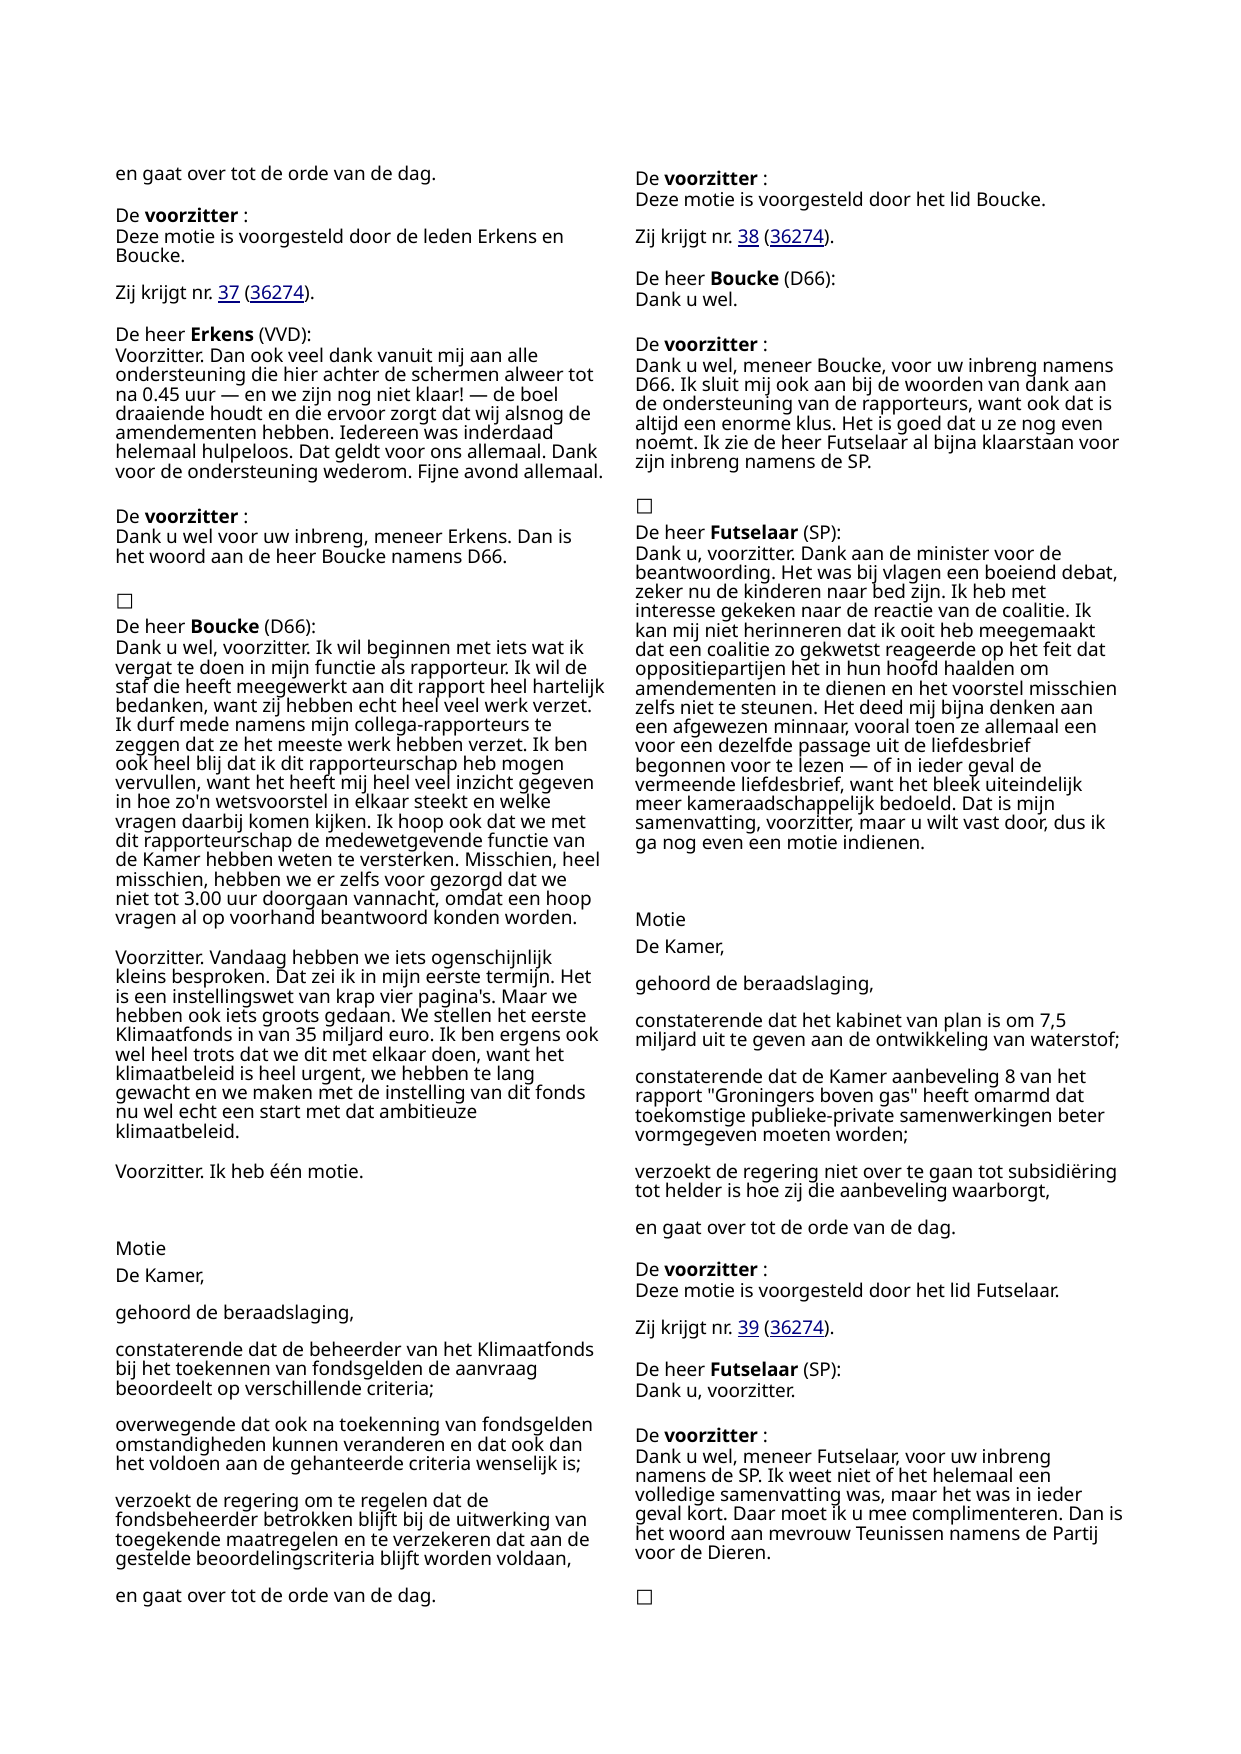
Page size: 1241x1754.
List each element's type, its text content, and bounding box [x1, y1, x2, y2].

text verzoekt de regering niet over te gaan tot subsidiëring tot helder is hoe zij die aanbeveling waarborgt, [635, 1163, 1125, 1202]
text De heer Futselaar (SP): [635, 1356, 1125, 1382]
text Voorzitter. Vandaag hebben we iets ogenschijnlijk kleins besproken. Dat zei ik in mijn eerste termijn. Het is een instellingswet van krap vier pagina's. Maar we hebben ook iets groots gedaan. We stellen het eerste Klimaatfonds in van 35 miljard euro. Ik ben ergens ook wel heel trots dat we dit met elkaar doen, want het klimaatbeleid is heel urgent, we hebben te lang gewacht en we maken met de instelling van dit fonds nu wel echt een start met dat ambitieuze klimaatbeleid. [115, 949, 605, 1142]
text gehoord de beraadslaging, [635, 975, 1125, 994]
text constaterende dat de Kamer aanbeveling 8 van het rapport "Groningers boven gas" heeft omarmd dat toekomstige publieke-private samenwerkingen beter vormgegeven moeten worden; [635, 1068, 1125, 1145]
text Zij krijgt nr. 37 (36274). [115, 284, 605, 303]
text De Kamer, [635, 938, 1125, 957]
text Dank u, voorzitter. Dank aan de minister voor de beantwoording. Het was bij vlagen een boeiend debat, zeker nu de kinderen naar bed zijn. Ik heb met interesse gekeken naar de reactie van de coalitie. Ik kan mij niet herinneren dat ik ooit heb meegemaakt dat een coalitie zo gekwetst reageerde op het feit dat oppositiepartijen het in hun hoofd haalden om amendementen in te dienen en het voorstel misschien zelfs niet te steunen. Het deed mij bijna denken aan een afgewezen minnaar, vooral toen ze allemaal een voor een dezelfde passage uit de liefdesbrief begonnen voor te lezen — of in ieder geval de vermeende liefdesbrief, want het bleek uiteindelijk meer kameraadschappelijk bedoeld. Dat is mijn samenvatting, voorzitter, maar u wilt vast door, dus ik ga nog even een motie indienen. [635, 544, 1125, 853]
text verzoekt de regering om te regelen dat de fondsbeheerder betrokken blijft bij de uitwerking van toegekende maatregelen en te verzekeren dat aan de gestelde beoordelingscriteria blijft worden voldaan, [115, 1492, 605, 1569]
text Deze motie is voorgesteld door het lid Futselaar. [635, 1282, 1125, 1301]
text Motie [115, 1235, 605, 1261]
text en gaat over tot de orde van de dag. [115, 165, 605, 184]
text en gaat over tot de orde van de dag. [635, 1219, 1125, 1238]
text Zij krijgt nr. 38 (36274). [635, 228, 1125, 247]
text De voorzitter : [635, 331, 1125, 357]
text Dank u wel voor uw inbreng, meneer Erkens. Dan is het woord aan de heer Boucke namens D66. [115, 528, 605, 567]
text gehoord de beraadslaging, [115, 1304, 605, 1323]
text De voorzitter : [635, 1256, 1125, 1282]
text Motie [635, 906, 1125, 932]
text Deze motie is voorgesteld door het lid Boucke. [635, 191, 1125, 210]
text De heer Erkens (VVD): [115, 321, 605, 347]
text Dank u wel, meneer Futselaar, voor uw inbreng namens de SP. Ik weet niet of het helemaal een volledige samenvatting was, maar het was in ieder geval kort. Daar moet ik u mee complimenteren. Dan is het woord aan mevrouw Teunissen namens de Partij voor de Dieren. [635, 1448, 1125, 1563]
text Voorzitter. Ik heb één motie. [115, 1163, 605, 1182]
text constaterende dat het kabinet van plan is om 7,5 miljard uit te geven aan de ontwikkeling van waterstof; [635, 1012, 1125, 1051]
text Voorzitter. Dan ook veel dank vanuit mij aan alle ondersteuning die hier achter de schermen alweer tot na 0.45 uur — en we zijn nog niet klaar! — de boel draaiende houdt en die ervoor zorgt dat wij alsnog de amendementen hebben. Iedereen was inderdaad helemaal hulpeloos. Dat geldt voor ons allemaal. Dank voor de ondersteuning wederom. Fijne avond allemaal. [115, 347, 605, 482]
text Deze motie is voorgesteld door de leden Erkens en Boucke. [115, 228, 605, 267]
text Dank u wel, voorzitter. Ik wil beginnen met iets wat ik vergat te doen in mijn functie als rapporteur. Ik wil de staf die heeft meegewerkt aan dit rapport heel hartelijk bedanken, want zij hebben echt heel veel werk verzet. Ik durf mede namens mijn collega-rapporteurs te zeggen dat ze het meeste werk hebben verzet. Ik ben ook heel blij dat ik dit rapporteurschap heb mogen vervullen, want het heeft mij heel veel inzicht gegeven in hoe zo'n wetsvoorstel in elkaar steekt en welke vragen daarbij komen kijken. Ik hoop ook dat we met dit rapporteurschap de medewetgevende functie van de Kamer hebben weten te versterken. Misschien, heel misschien, hebben we er zelfs voor gezorgd dat we niet tot 3.00 uur doorgaan vannacht, omdat een hoop vragen al op voorhand beantwoord konden worden. [115, 639, 605, 928]
text De heer Boucke (D66): [635, 265, 1125, 291]
text overwegende dat ook na toekenning van fondsgelden omstandigheden kunnen veranderen en dat ook dan het voldoen aan de gehanteerde criteria wenselijk is; [115, 1416, 605, 1474]
text De voorzitter : [115, 503, 605, 528]
text De voorzitter : [115, 202, 605, 228]
text constaterende dat de beheerder van het Klimaatfonds bij het toekennen van fondsgelden de aanvraag beoordeelt op verschillende criteria; [115, 1341, 605, 1399]
text ⬜ [635, 493, 1125, 519]
text en gaat over tot de orde van de dag. [115, 1587, 605, 1606]
text Dank u wel, meneer Boucke, voor uw inbreng namens D66. Ik sluit mij ook aan bij de woorden van dank aan de ondersteuning van de rapporteurs, want ook dat is altijd een enorme klus. Het is goed dat u ze nog even noemt. Ik zie de heer Futselaar al bijna klaarstaan voor zijn inbreng namens de SP. [635, 357, 1125, 472]
text Zij krijgt nr. 39 (36274). [635, 1319, 1125, 1338]
text De voorzitter : [635, 165, 1125, 191]
text De heer Futselaar (SP): [635, 519, 1125, 544]
text Dank u, voorzitter. [635, 1382, 1125, 1401]
text De voorzitter : [635, 1422, 1125, 1448]
text Dank u wel. [635, 291, 1125, 310]
text De heer Boucke (D66): [115, 614, 605, 639]
text ⬜ [115, 588, 605, 614]
text De Kamer, [115, 1267, 605, 1286]
text ⬜ [635, 1584, 1125, 1610]
